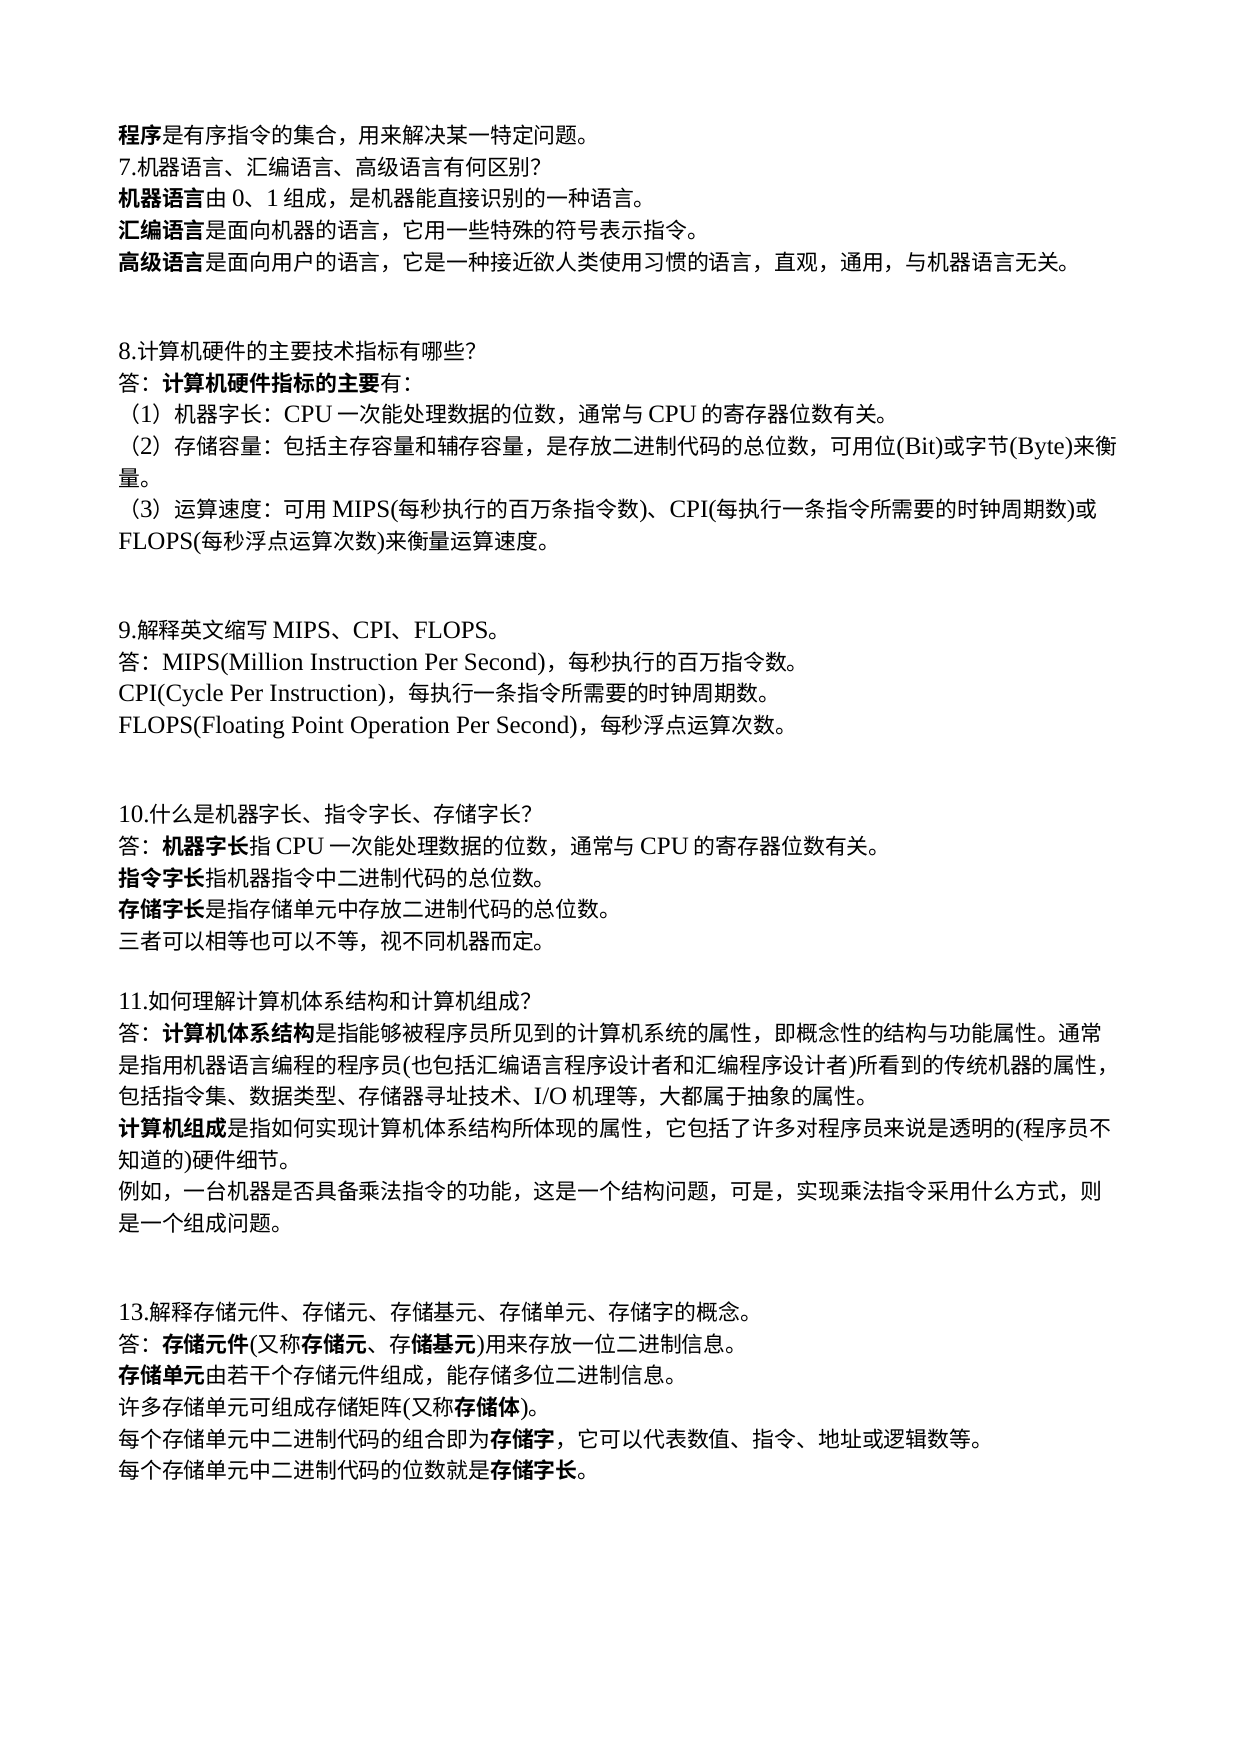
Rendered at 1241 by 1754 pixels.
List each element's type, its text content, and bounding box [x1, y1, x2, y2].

text 每个存储单元中二进制代码的组合即为存储字，它可以代表数值、指令、地址或逻辑数等。 [118, 1422, 1122, 1453]
text 汇编语言是面向机器的语言，它用一些特殊的符号表示指令。 [118, 213, 1122, 245]
text 10.什么是机器字长、指令字长、存储字长？ [118, 797, 1122, 829]
text 程序是有序指令的集合，用来解决某一特定问题。 [118, 118, 1122, 150]
text 7.机器语言、汇编语言、高级语言有何区别？ [118, 150, 1122, 181]
text （1）机器字长：CPU一次能处理数据的位数，通常与CPU的寄存器位数有关。 [118, 397, 1122, 429]
text 存储字长是指存储单元中存放二进制代码的总位数。 [118, 892, 1122, 924]
text 答：存储元件(又称存储元、存储基元)用来存放一位二进制信息。 [118, 1327, 1122, 1358]
text 11.如何理解计算机体系结构和计算机组成？ [118, 984, 1122, 1016]
text 8.计算机硬件的主要技术指标有哪些？ [118, 334, 1122, 366]
text FLOPS(Floating Point Operation Per Second)，每秒浮点运算次数。 [118, 708, 1122, 740]
text 9.解释英文缩写MIPS、CPI、FLOPS。 [118, 613, 1122, 645]
text 高级语言是面向用户的语言，它是一种接近欲人类使用习惯的语言，直观，通用，与机器语言无关。 [118, 245, 1122, 276]
text 答：机器字长指CPU一次能处理数据的位数，通常与CPU的寄存器位数有关。 [118, 829, 1122, 861]
text 答：计算机体系结构是指能够被程序员所见到的计算机系统的属性，即概念性的结构与功能属性。通常是指用机器语言编程的程序员(也包括汇编语言程序设计者和汇编程序设计者)所看到的传统机器的属性，包括指令集、数据类型、存储器寻址技术、I/O机理等，大都属于抽象的属性。 [118, 1016, 1122, 1111]
text 许多存储单元可组成存储矩阵(又称存储体)。 [118, 1390, 1122, 1422]
text 答：MIPS(Million Instruction Per Second)，每秒执行的百万指令数。 [118, 645, 1122, 676]
text （2）存储容量：包括主存容量和辅存容量，是存放二进制代码的总位数，可用位(Bit)或字节(Byte)来衡量。 [118, 429, 1122, 492]
text （3）运算速度：可用MIPS(每秒执行的百万条指令数)、CPI(每执行一条指令所需要的时钟周期数)或FLOPS(每秒浮点运算次数)来衡量运算速度。 [118, 492, 1122, 556]
text 答：计算机硬件指标的主要有： [118, 366, 1122, 397]
text 指令字长指机器指令中二进制代码的总位数。 [118, 861, 1122, 892]
text 13.解释存储元件、存储元、存储基元、存储单元、存储字的概念。 [118, 1295, 1122, 1327]
text 存储单元由若干个存储元件组成，能存储多位二进制信息。 [118, 1358, 1122, 1390]
text 计算机组成是指如何实现计算机体系结构所体现的属性，它包括了许多对程序员来说是透明的(程序员不知道的)硬件细节。 [118, 1111, 1122, 1174]
text 每个存储单元中二进制代码的位数就是存储字长。 [118, 1453, 1122, 1485]
text 例如，一台机器是否具备乘法指令的功能，这是一个结构问题，可是，实现乘法指令采用什么方式，则是一个组成问题。 [118, 1174, 1122, 1238]
text 三者可以相等也可以不等，视不同机器而定。 [118, 924, 1122, 956]
text CPI(Cycle Per Instruction)，每执行一条指令所需要的时钟周期数。 [118, 676, 1122, 708]
text 机器语言由0、1组成，是机器能直接识别的一种语言。 [118, 181, 1122, 213]
